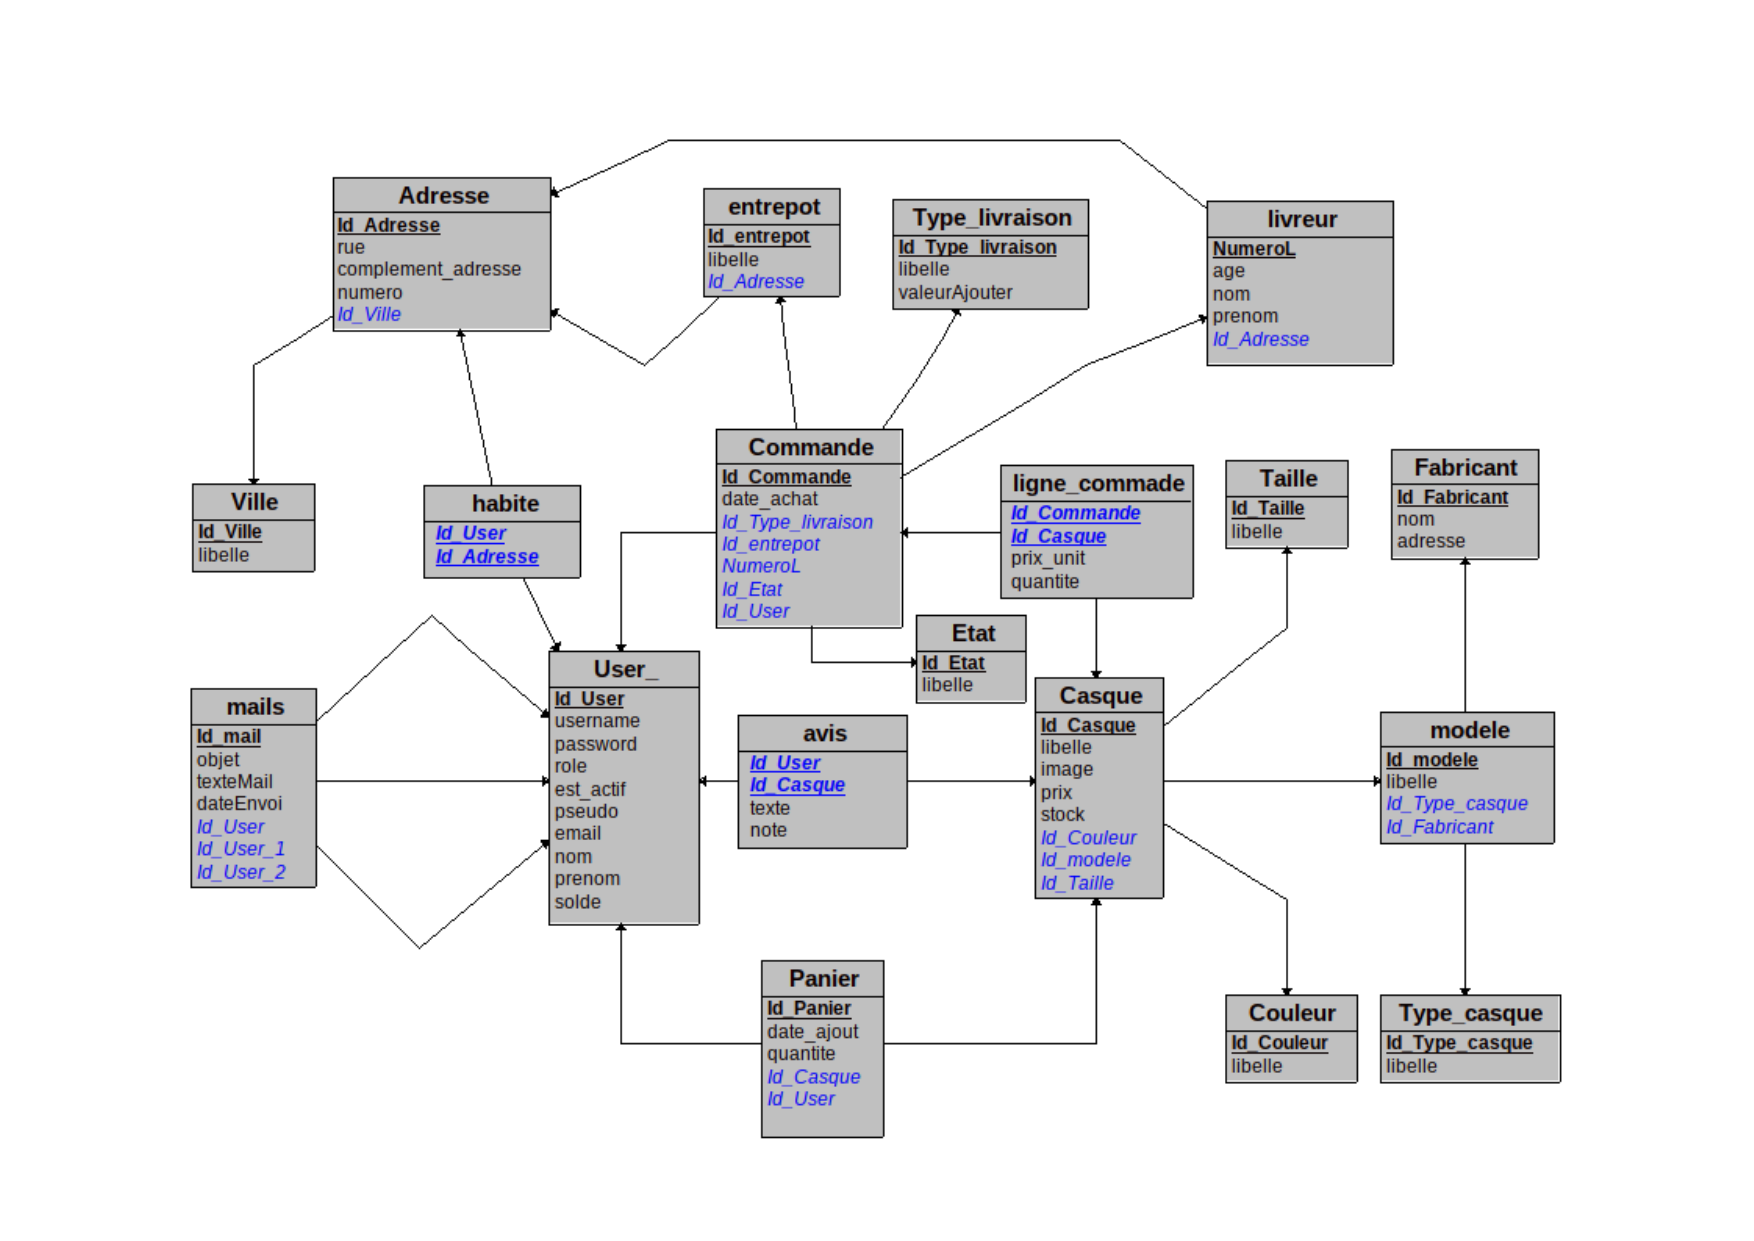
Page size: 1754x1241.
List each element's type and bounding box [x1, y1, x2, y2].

picture [147, 118, 1607, 1151]
